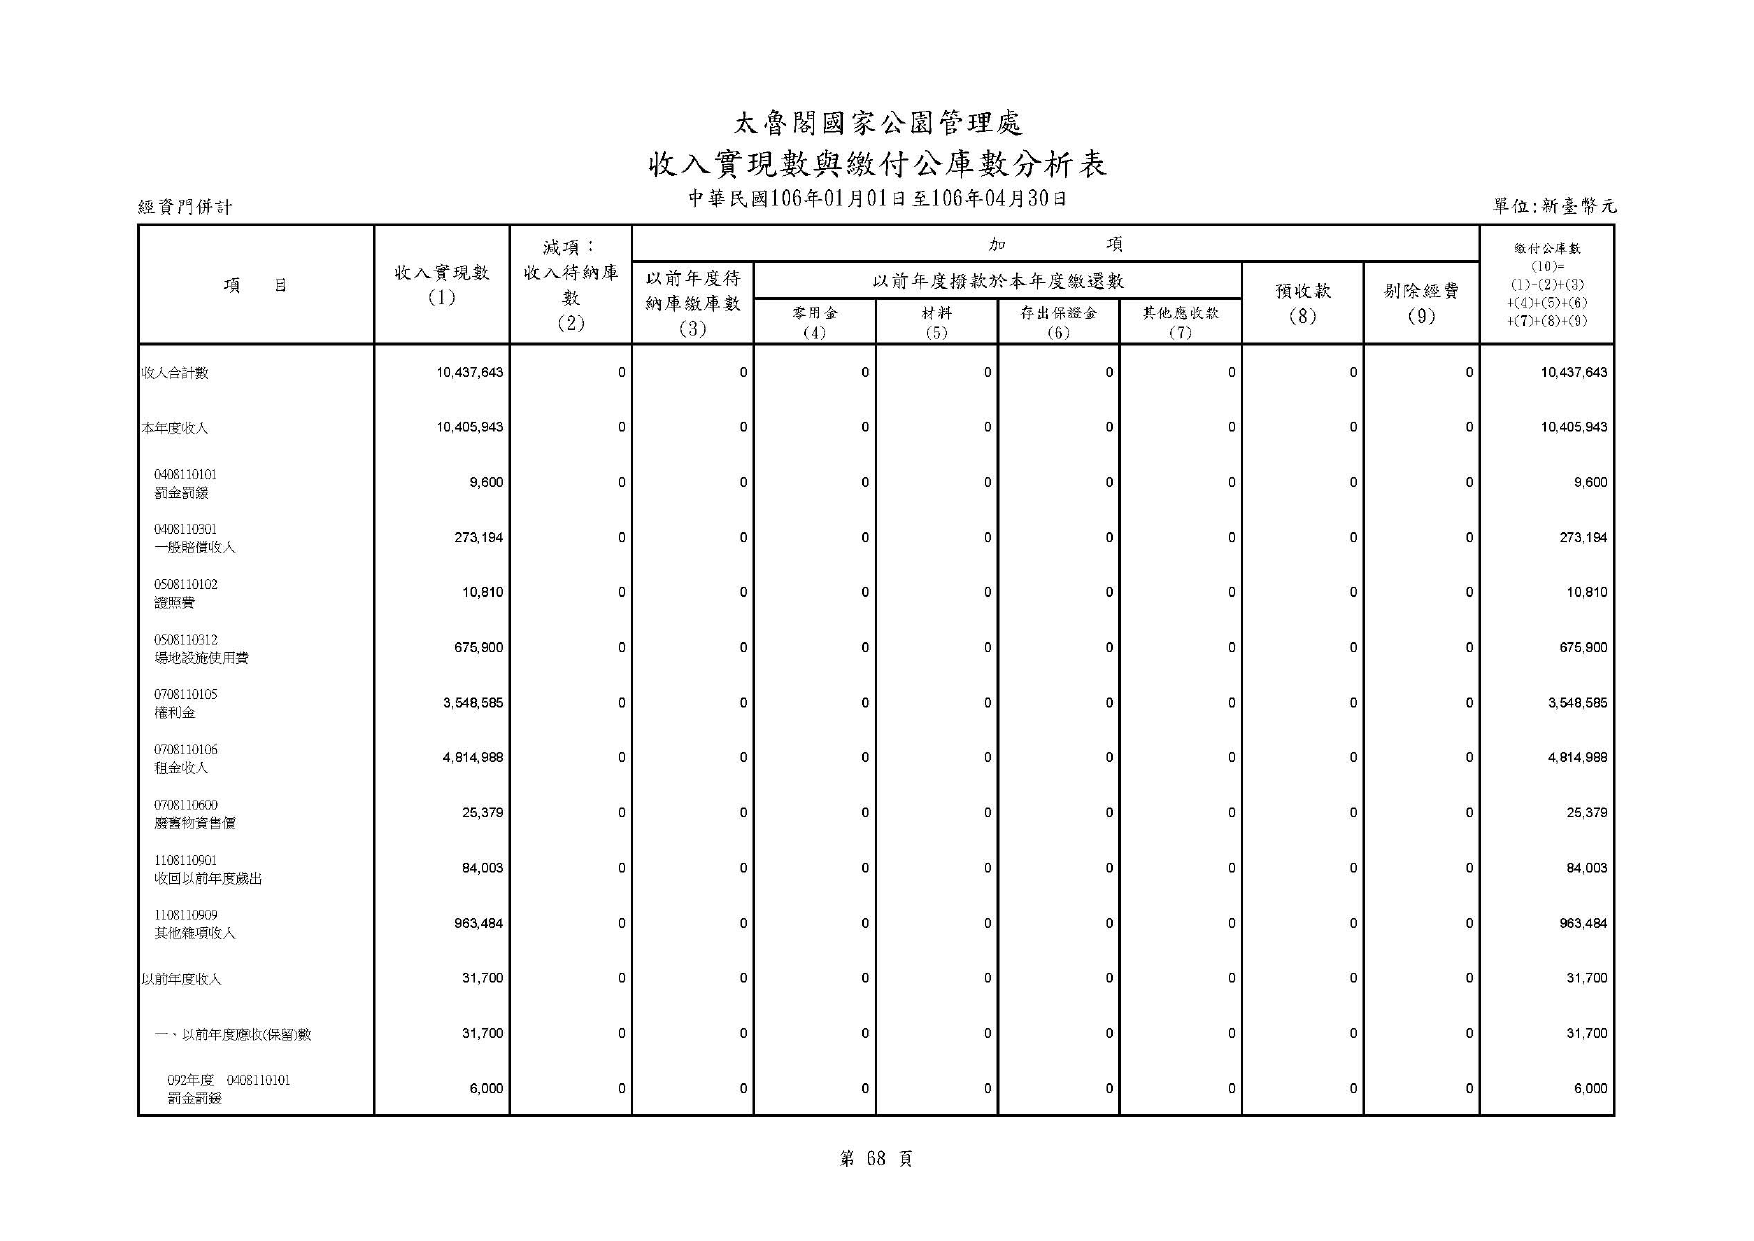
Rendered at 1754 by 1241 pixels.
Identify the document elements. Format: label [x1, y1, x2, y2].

picture [59, 59, 1695, 1216]
